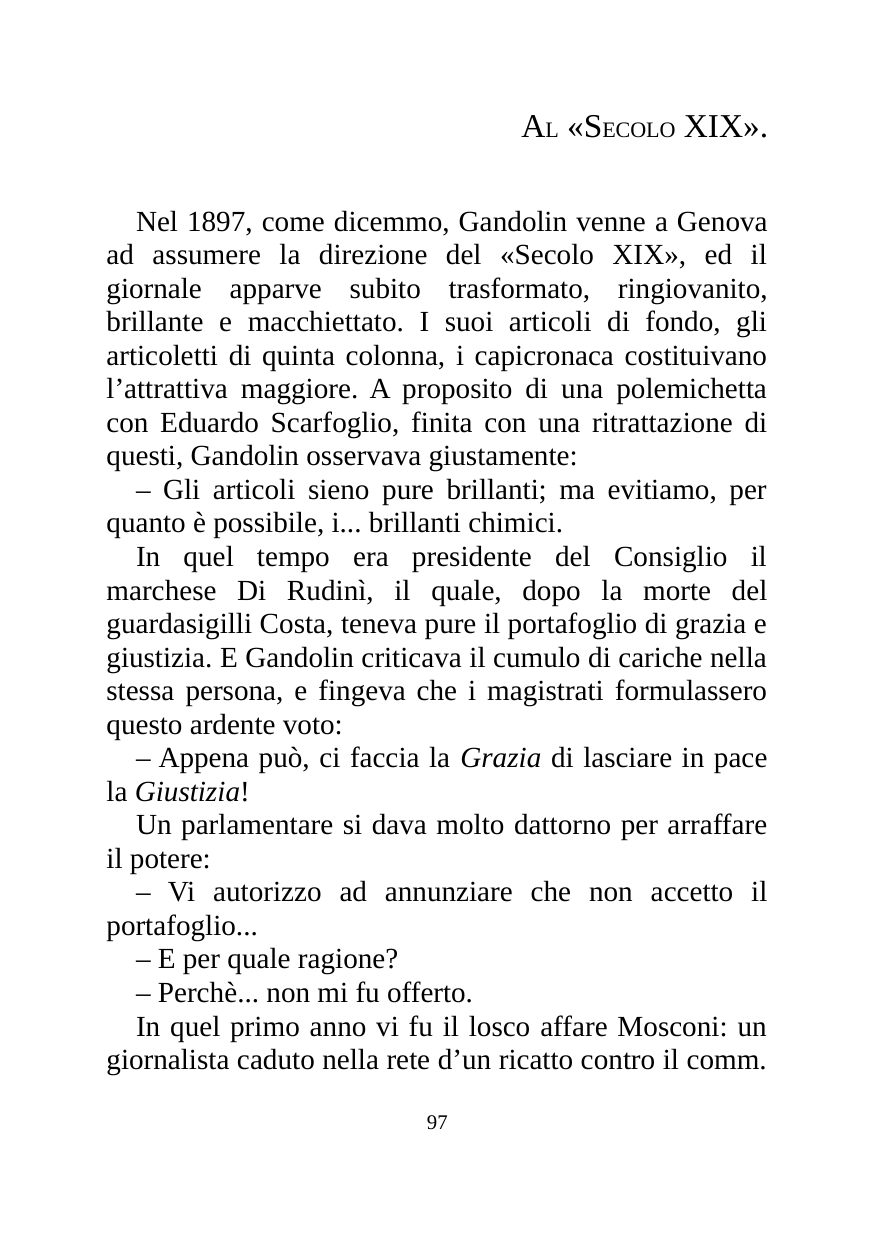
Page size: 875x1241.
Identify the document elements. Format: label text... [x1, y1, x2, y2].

text – Vi autorizzo ad annunziare che non accetto il portafoglio... [106, 874, 768, 942]
text Nel 1897, come dicemmo, Gandolin venne a Genova ad assumere la direzione del «Secolo XIX», ed il giornale apparve subito trasformato, ringiovanito, brillante e macchiettato. I suoi articoli di fondo, gli articoletti di quinta colonna, i capicronaca costituivano l’attrattiva maggiore. A proposito di una polemichetta con Eduardo Scarfoglio, finita con una ritrattazione di questi, Gandolin osservava giustamente: [106, 204, 768, 472]
text In quel primo anno vi fu il losco affare Mosconi: un giornalista caduto nella rete d’un ricatto contro il comm. [106, 1009, 768, 1076]
text – Perchè... non mi fu offerto. [106, 975, 768, 1009]
text Un parlamentare si dava molto dattorno per arraffare il potere: [106, 807, 768, 874]
text – Gli articoli sieno pure brillanti; ma evitiamo, per quanto è possibile, i... brillanti chimici. [106, 472, 768, 539]
subtitle Al «Secolo XIX». [106, 106, 768, 144]
text In quel tempo era presidente del Consiglio il marchese Di Rudinì, il quale, dopo la morte del guardasigilli Costa, teneva pure il portafoglio di grazia e giustizia. E Gandolin criticava il cumulo di cariche nella stessa persona, e fingeva che i magistrati formulassero questo ardente voto: [106, 539, 768, 740]
text – E per quale ragione? [106, 942, 768, 975]
text – Appena può, ci faccia la Grazia di lasciare in pace la Giustizia! [106, 740, 768, 807]
